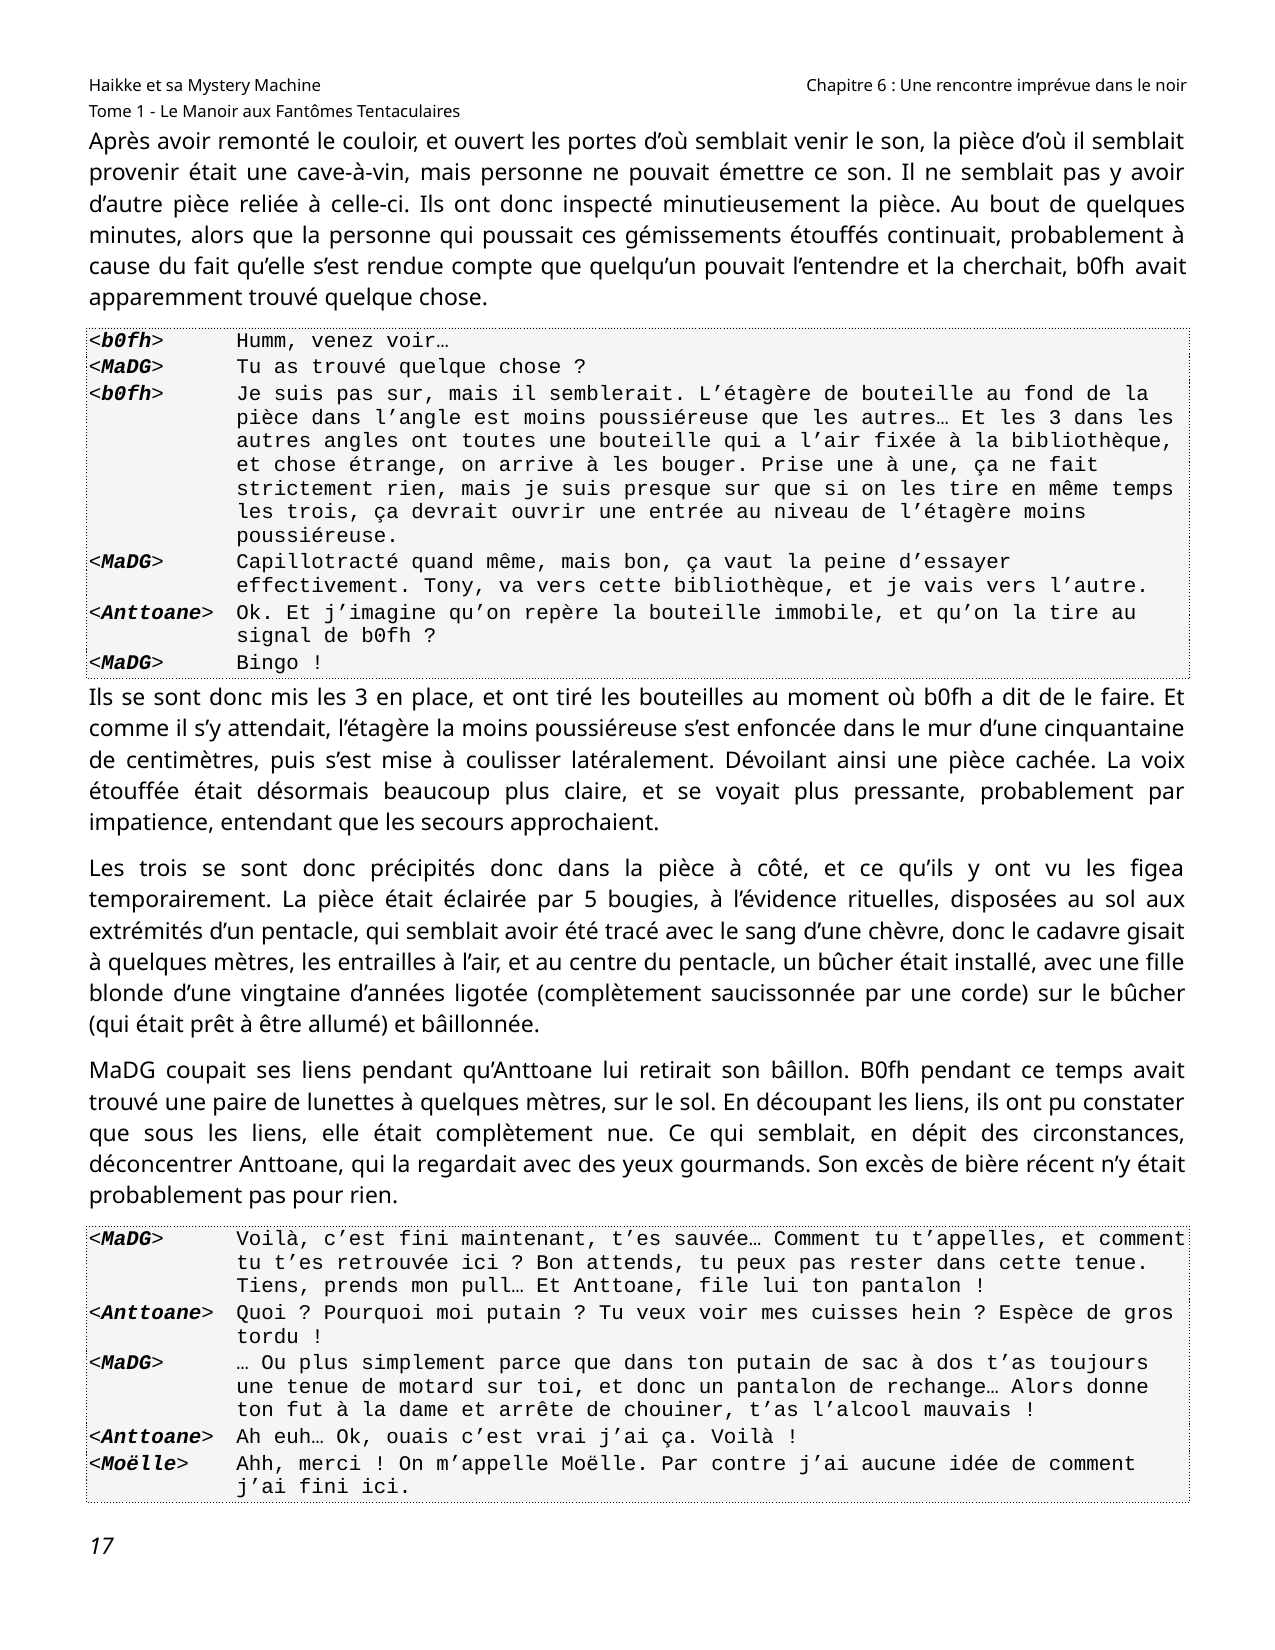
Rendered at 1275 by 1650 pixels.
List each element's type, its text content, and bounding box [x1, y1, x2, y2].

text <Moëlle> Ahh, merci ! On m’appelle Moëlle. Par contre j’ai aucune idée de comment j’ai fini ici. [86, 1450, 1189, 1502]
text <b0fh> Je suis pas sur, mais il semblerait. L’étagère de bouteille au fond de la pièce dans l’angle est moins poussiéreuse que les autres… Et les 3 dans les autres angles ont toutes une bouteille qui a l’air fixée à la bibliothèque, et chose étrange, on arrive à les bouger. Prise une à une, ça ne fait strictement rien, mais je suis presque sur que si on les tire en même temps les trois, ça devrait ouvrir une entrée au niveau de l’étagère moins poussiéreuse. [86, 381, 1189, 549]
text <Anttoane> Ah euh… Ok, ouais c’est vrai j’ai ça. Voilà ! [86, 1423, 1189, 1450]
text <MaDG> Bingo ! [86, 649, 1189, 678]
text Après avoir remonté le couloir, et ouvert les portes d’où semblait venir le son, la pièce d’où il semblait provenir était une cave-à-vin, mais personne ne pouvait émettre ce son. Il ne semblait pas y avoir d’autre pièce reliée à celle-ci. Ils ont donc inspecté minutieusement la pièce. Au bout de quelques minutes, alors que la personne qui poussait ces gémissements étouffés continuait, probablement à cause du fait qu’elle s’est rendue compte que quelqu’un pouvait l’entendre et la cherchait, b0fh avait apparemment trouvé quelque chose. [88, 125, 1186, 313]
text <Anttoane> Quoi ? Pourquoi moi putain ? Tu veux voir mes cuisses hein ? Espèce de gros tordu ! [86, 1299, 1189, 1349]
text <Anttoane> Ok. Et j’imagine qu’on repère la bouteille immobile, et qu’on la tire au signal de b0fh ? [86, 599, 1189, 649]
text <MaDG> Capillotracté quand même, mais bon, ça vaut la peine d’essayer effectivement. Tony, va vers cette bibliothèque, et je vais vers l’autre. [86, 549, 1189, 599]
text Les trois se sont donc précipités donc dans la pièce à côté, et ce qu’ils y ont vu les figea temporairement. La pièce était éclairée par 5 bougies, à l’évidence rituelles, disposées au sol aux extrémités d’un pentacle, qui semblait avoir été tracé avec le sang d’une chèvre, donc le cadavre gisait à quelques mètres, les entrailles à l’air, et au centre du pentacle, un bûcher était installé, avec une fille blonde d’une vingtaine d’années ligotée (complètement saucissonnée par une corde) sur le bûcher (qui était prêt à être allumé) et bâillonnée. [88, 852, 1186, 1040]
text <MaDG> Tu as trouvé quelque chose ? [86, 354, 1189, 380]
text <MaDG> Voilà, c’est fini maintenant, t’es sauvée… Comment tu t’appelles, et comment tu t’es retrouvée ici ? Bon attends, tu peux pas rester dans cette tenue. Tiens, prends mon pull… Et Anttoane, file lui ton pantalon ! [86, 1226, 1189, 1299]
text <b0fh> Humm, venez voir… [86, 327, 1189, 354]
text Ils se sont donc mis les 3 en place, et ont tiré les bouteilles au moment où b0fh a dit de le faire. Et comme il s’y attendait, l’étagère la moins poussiéreuse s’est enfoncée dans le mur d’une cinquantaine de centimètres, puis s’est mise à coulisser latéralement. Dévoilant ainsi une pièce cachée. La voix étouffée était désormais beaucoup plus claire, et se voyait plus pressante, probablement par impatience, entendant que les secours approchaient. [88, 681, 1186, 837]
text MaDG coupait ses liens pendant qu’Anttoane lui retirait son bâillon. B0fh pendant ce temps avait trouvé une paire de lunettes à quelques mètres, sur le sol. En découpant les liens, ils ont pu constater que sous les liens, elle était complètement nue. Ce qui semblait, en dépit des circonstances, déconcentrer Anttoane, qui la regardait avec des yeux gourmands. Son excès de bière récent n’y était probablement pas pour rien. [88, 1054, 1186, 1211]
text <MaDG> … Ou plus simplement parce que dans ton putain de sac à dos t’as toujours une tenue de motard sur toi, et donc un pantalon de rechange… Alors donne ton fut à la dame et arrête de chouiner, t’as l’alcool mauvais ! [86, 1349, 1189, 1423]
